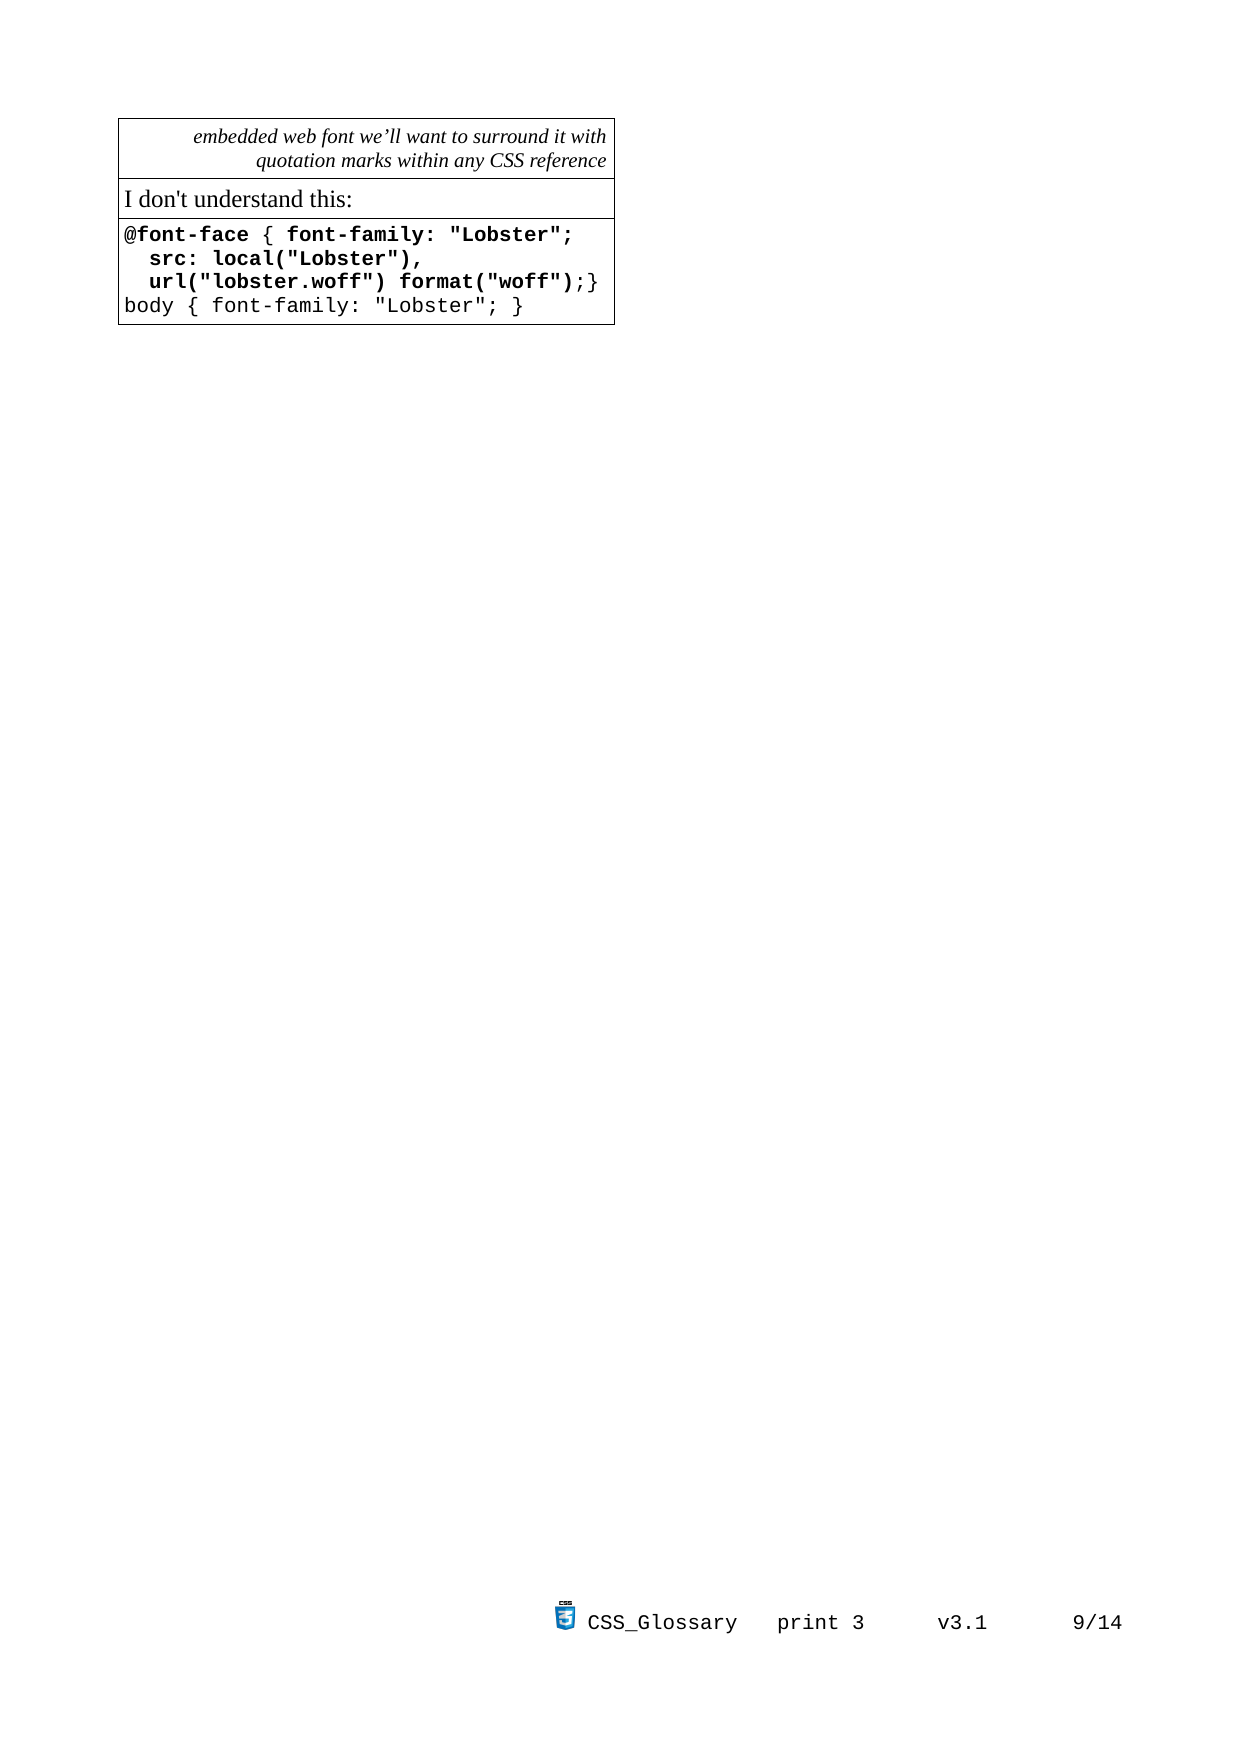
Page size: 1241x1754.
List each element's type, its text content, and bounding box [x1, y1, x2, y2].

table_cell @font-face { font-family: "Lobster"; src: local("Lobster"), url("lobster.woff") format("woff");} body { font-family: "Lobster"; } [119, 219, 614, 324]
picture [555, 1601, 575, 1630]
table_cell embedded web font we’ll want to surround it with quotation marks within any CSS reference [119, 119, 614, 178]
table_cell I don't understand this: [119, 179, 614, 218]
